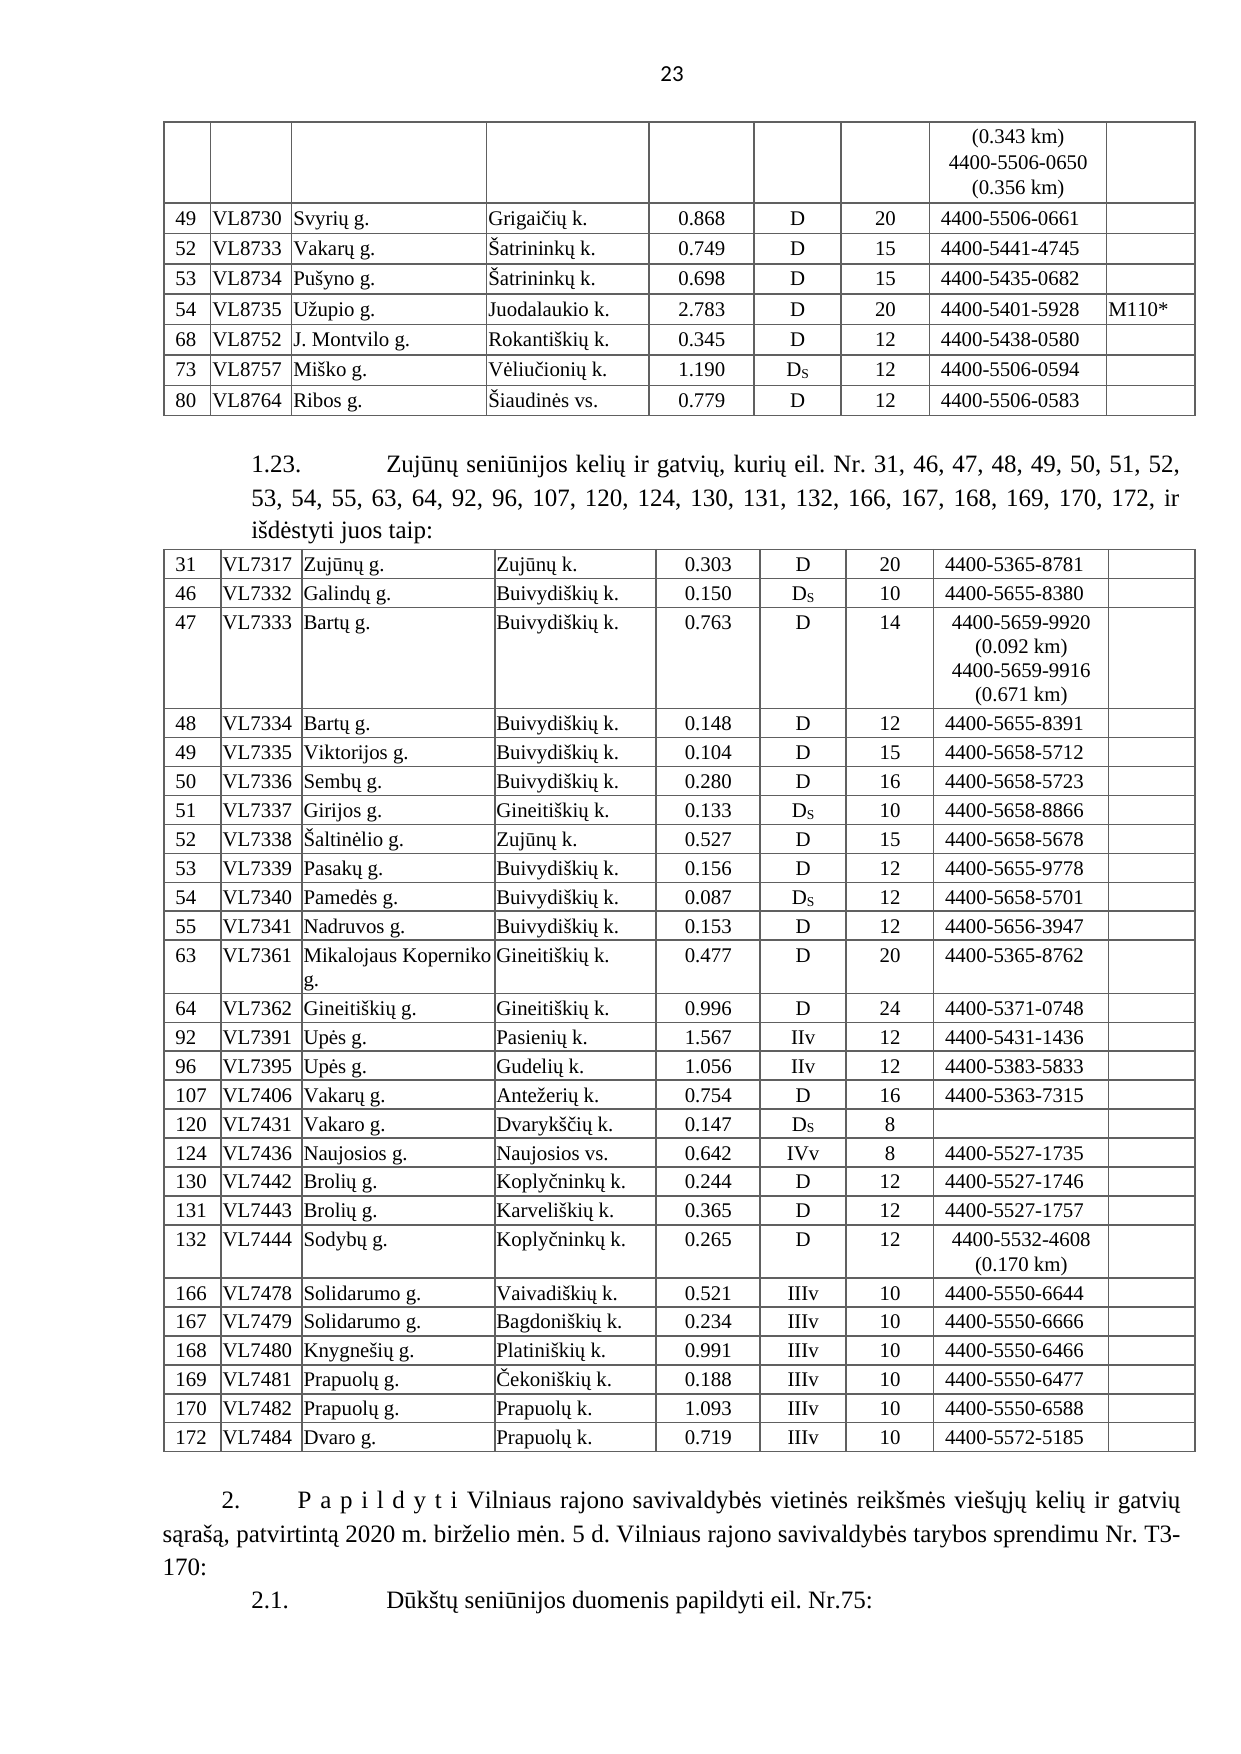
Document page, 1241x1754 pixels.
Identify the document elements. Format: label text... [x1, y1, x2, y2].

table_cell 16 [847, 767, 933, 794]
table_cell Gineitiškių k. [496, 796, 655, 823]
table_cell 15 [842, 265, 929, 293]
table_cell VL7482 [222, 1395, 301, 1422]
table_cell 54 [165, 295, 210, 323]
table_cell 0.754 [657, 1081, 759, 1108]
table_cell Rokantiškių k. [487, 325, 648, 354]
table_cell [165, 123, 210, 202]
table_cell Vakarų g. [292, 234, 486, 263]
table_cell Sembų g. [303, 767, 494, 794]
table_cell Buivydiškių k. [496, 608, 655, 708]
table_cell VL7442 [222, 1168, 301, 1195]
table_cell Dvarykščių k. [496, 1110, 655, 1137]
table_cell 0.763 [657, 608, 759, 708]
table_cell [755, 123, 840, 202]
table_cell [1109, 1337, 1194, 1364]
table_cell 4400-5550-6588 [934, 1395, 1108, 1422]
table_header 20 [847, 550, 933, 578]
table_cell 170 [165, 1395, 220, 1422]
table_cell VL8733 [211, 234, 291, 263]
table_cell 4400-5431-1436 [934, 1023, 1108, 1050]
table_cell IIv [761, 1023, 845, 1050]
table_cell [211, 123, 291, 202]
table_cell 4400-5527-1735 [934, 1139, 1108, 1166]
table_cell 4400-5658-5712 [934, 738, 1108, 766]
table_cell IIIv [761, 1308, 845, 1335]
table_cell 12 [847, 1052, 933, 1079]
table_cell VL7480 [222, 1337, 301, 1364]
table_cell VL8735 [211, 295, 291, 323]
table_cell 8 [847, 1139, 933, 1166]
table_cell 52 [165, 825, 220, 852]
table_cell 4400-5383-5833 [934, 1052, 1108, 1079]
table_cell 4400-5363-7315 [934, 1081, 1108, 1108]
table_cell 15 [842, 234, 929, 263]
table_cell 4400-5658-5723 [934, 767, 1108, 794]
table_cell VL7395 [222, 1052, 301, 1079]
table_cell 0.749 [650, 234, 753, 263]
table_cell VL8752 [211, 325, 291, 354]
table_cell 4400-5365-8762 [934, 941, 1108, 992]
table_cell Zujūnų k. [496, 825, 655, 852]
table_cell Ribos g. [292, 386, 486, 415]
table_cell [1109, 854, 1194, 881]
table_cell D [761, 767, 845, 794]
table_cell Gudelių k. [496, 1052, 655, 1079]
table_cell Karveliškių k. [496, 1197, 655, 1224]
table_cell 4400-5658-5701 [934, 883, 1108, 910]
table_cell 172 [165, 1423, 220, 1451]
table_cell 49 [165, 738, 220, 766]
table_cell (0.343 km) 4400-5506-0650 (0.356 km) [930, 123, 1106, 202]
table_cell 107 [165, 1081, 220, 1108]
table_cell D [761, 912, 845, 939]
table_cell VL7340 [222, 883, 301, 910]
table_cell [1109, 1366, 1194, 1393]
table_cell 12 [847, 709, 933, 737]
table_cell 73 [165, 356, 210, 384]
table_cell 10 [847, 796, 933, 823]
table_cell 168 [165, 1337, 220, 1364]
table_cell [1107, 265, 1194, 293]
table_cell VL7334 [222, 709, 301, 737]
table_cell D [761, 738, 845, 766]
table_cell VL7361 [222, 941, 301, 992]
table_cell 53 [165, 265, 210, 293]
table_cell [1109, 608, 1194, 708]
table_header Zujūnų k. [496, 550, 655, 578]
table_cell Šiaudinės vs. [487, 386, 648, 415]
table_cell 169 [165, 1366, 220, 1393]
table_cell VL7391 [222, 1023, 301, 1050]
table_cell VL8734 [211, 265, 291, 293]
table_cell 0.265 [657, 1226, 759, 1277]
table_cell 16 [847, 1081, 933, 1108]
table_cell 4400-5656-3947 [934, 912, 1108, 939]
table_cell [650, 123, 753, 202]
table_cell 4400-5550-6466 [934, 1337, 1108, 1364]
table_cell Buivydiškių k. [496, 912, 655, 939]
table_cell [1109, 912, 1194, 939]
table_cell 4400-5506-0661 [930, 204, 1106, 233]
table_cell 4400-5527-1757 [934, 1197, 1108, 1224]
table_cell 4400-5572-5185 [934, 1423, 1108, 1451]
table_cell Pasienių k. [496, 1023, 655, 1050]
table_header Zujūnų g. [303, 550, 494, 578]
table_cell 12 [847, 854, 933, 881]
table_cell Užupio g. [292, 295, 486, 323]
table_cell Antežerių k. [496, 1081, 655, 1108]
table_cell 4400-5658-5678 [934, 825, 1108, 852]
table_cell VL7443 [222, 1197, 301, 1224]
table_cell [1107, 386, 1194, 415]
table_cell D [755, 295, 840, 323]
table_cell 53 [165, 854, 220, 881]
table_cell 63 [165, 941, 220, 992]
table_cell 68 [165, 325, 210, 354]
table_cell [842, 123, 929, 202]
table_cell 0.521 [657, 1279, 759, 1306]
table_cell 15 [847, 825, 933, 852]
table_cell 2.783 [650, 295, 753, 323]
table_cell VL8730 [211, 204, 291, 233]
table_cell 0.148 [657, 709, 759, 737]
table_cell Solidarumo g. [303, 1279, 494, 1306]
table_cell IIIv [761, 1366, 845, 1393]
table_cell 4400-5527-1746 [934, 1168, 1108, 1195]
table_cell 47 [165, 608, 220, 708]
table_cell [292, 123, 486, 202]
table_cell 96 [165, 1052, 220, 1079]
table_cell 51 [165, 796, 220, 823]
table_cell [1109, 1023, 1194, 1050]
table_cell 132 [165, 1226, 220, 1277]
table_cell DS [761, 1110, 845, 1137]
table_cell [1109, 1168, 1194, 1195]
table_cell 0.477 [657, 941, 759, 992]
table_cell DS [761, 796, 845, 823]
table_cell 12 [842, 325, 929, 354]
table_cell 48 [165, 709, 220, 737]
table_cell 4400-5371-0748 [934, 994, 1108, 1021]
table_cell 120 [165, 1110, 220, 1137]
table_cell J. Montvilo g. [292, 325, 486, 354]
table_cell VL7436 [222, 1139, 301, 1166]
table_cell 10 [847, 1366, 933, 1393]
table_cell D [755, 386, 840, 415]
table_cell Buivydiškių k. [496, 854, 655, 881]
table_cell 0.527 [657, 825, 759, 852]
table_cell 4400-5401-5928 [930, 295, 1106, 323]
table_cell 0.133 [657, 796, 759, 823]
table_cell D [761, 994, 845, 1021]
table_cell VL7478 [222, 1279, 301, 1306]
table_cell Prapuolų k. [496, 1395, 655, 1422]
table_cell 124 [165, 1139, 220, 1166]
table_header VL7317 [222, 550, 301, 578]
table_cell Naujosios g. [303, 1139, 494, 1166]
table_cell Buivydiškių k. [496, 738, 655, 766]
table_cell D [761, 1226, 845, 1277]
table_cell 0.345 [650, 325, 753, 354]
table_cell [1107, 325, 1194, 354]
table_cell [1109, 1395, 1194, 1422]
table_cell 49 [165, 204, 210, 233]
table_cell VL8764 [211, 386, 291, 415]
table_cell DS [755, 356, 840, 384]
table_cell Girijos g. [303, 796, 494, 823]
table_cell 8 [847, 1110, 933, 1137]
table_cell 0.365 [657, 1197, 759, 1224]
table_cell 0.156 [657, 854, 759, 881]
table_cell DS [761, 579, 845, 607]
table_cell Solidarumo g. [303, 1308, 494, 1335]
table_cell 4400-5659-9920 (0.092 km) 4400-5659-9916 (0.671 km) [934, 608, 1108, 708]
table_cell Gineitiškių k. [496, 941, 655, 992]
table_cell 0.719 [657, 1423, 759, 1451]
table_cell Prapuolų g. [303, 1366, 494, 1393]
table_cell Čekoniškių k. [496, 1366, 655, 1393]
table_cell [1109, 1308, 1194, 1335]
table_header D [761, 550, 845, 578]
table_cell [1109, 796, 1194, 823]
table_cell 4400-5441-4745 [930, 234, 1106, 263]
table_cell Pamedės g. [303, 883, 494, 910]
table_cell Brolių g. [303, 1197, 494, 1224]
table_cell Miško g. [292, 356, 486, 384]
table_cell VL7338 [222, 825, 301, 852]
table_cell VL7335 [222, 738, 301, 766]
table_cell 14 [847, 608, 933, 708]
table_cell 0.991 [657, 1337, 759, 1364]
table_cell Platiniškių k. [496, 1337, 655, 1364]
table_cell 64 [165, 994, 220, 1021]
table_cell 12 [847, 1168, 933, 1195]
table_cell 1.093 [657, 1395, 759, 1422]
table_cell [1109, 1197, 1194, 1224]
table_cell Šatrininkų k. [487, 234, 648, 263]
table_cell VL7336 [222, 767, 301, 794]
table_cell 0.150 [657, 579, 759, 607]
table_header [1109, 550, 1194, 578]
table_cell 131 [165, 1197, 220, 1224]
table_cell 20 [847, 941, 933, 992]
table_cell [1109, 709, 1194, 737]
table_cell 10 [847, 1279, 933, 1306]
table_cell 167 [165, 1308, 220, 1335]
table_cell 10 [847, 1423, 933, 1451]
table_cell 4400-5435-0682 [930, 265, 1106, 293]
table_cell D [755, 234, 840, 263]
table_cell 0.698 [650, 265, 753, 293]
table_cell 12 [842, 356, 929, 384]
table_cell 0.234 [657, 1308, 759, 1335]
table_cell D [761, 1168, 845, 1195]
table_cell 10 [847, 1308, 933, 1335]
text 2.1. Dūkštų seniūnijos duomenis papildyti eil. Nr.75: [251, 1585, 1181, 1613]
table_cell 1.190 [650, 356, 753, 384]
table_cell 1.056 [657, 1052, 759, 1079]
table_cell Knygnešių g. [303, 1337, 494, 1364]
table_cell Vaivadiškių k. [496, 1279, 655, 1306]
table_cell [1109, 825, 1194, 852]
table_cell Pasakų g. [303, 854, 494, 881]
table_cell 10 [847, 1395, 933, 1422]
table_cell D [755, 265, 840, 293]
table_cell 4400-5550-6666 [934, 1308, 1108, 1335]
table_cell [1109, 579, 1194, 607]
table_cell 4400-5658-8866 [934, 796, 1108, 823]
table_cell Galindų g. [303, 579, 494, 607]
table_cell Buivydiškių k. [496, 883, 655, 910]
table_cell IVv [761, 1139, 845, 1166]
table_cell 20 [842, 295, 929, 323]
table_cell VL7337 [222, 796, 301, 823]
table_cell [1109, 941, 1194, 992]
table_cell D [761, 825, 845, 852]
table_cell Mikalojaus Koperniko g. [303, 941, 494, 992]
table_cell 54 [165, 883, 220, 910]
table_cell D [761, 854, 845, 881]
table_cell Upės g. [303, 1052, 494, 1079]
table_cell VL7484 [222, 1423, 301, 1451]
table_cell 10 [847, 1337, 933, 1364]
table_cell Pušyno g. [292, 265, 486, 293]
table_cell 46 [165, 579, 220, 607]
table_cell 4400-5506-0594 [930, 356, 1106, 384]
table_cell D [761, 941, 845, 992]
table_cell 0.868 [650, 204, 753, 233]
table_cell 12 [842, 386, 929, 415]
table_cell [1107, 356, 1194, 384]
table_cell VL7406 [222, 1081, 301, 1108]
table_cell D [755, 204, 840, 233]
table_cell 50 [165, 767, 220, 794]
table_cell 166 [165, 1279, 220, 1306]
table_cell 4400-5532-4608 (0.170 km) [934, 1226, 1108, 1277]
table_cell IIIv [761, 1395, 845, 1422]
table_cell Prapuolų k. [496, 1423, 655, 1451]
table_cell 0.779 [650, 386, 753, 415]
table_cell 55 [165, 912, 220, 939]
table_cell DS [761, 883, 845, 910]
table_cell Naujosios vs. [496, 1139, 655, 1166]
text 2. P a p i l d y t i Vilniaus rajono savivaldybės vietinės reikšmės viešųjų kelių ir gatvių sąrašą, patvirtintą 2020 m. birželio mėn. 5 d. Vilniaus rajono savivaldybės tarybos sprendimu Nr. T3-170: [162, 1486, 1181, 1580]
table_header 4400-5365-8781 [934, 550, 1108, 578]
table_cell [1109, 1226, 1194, 1277]
table_cell 130 [165, 1168, 220, 1195]
table_cell 0.087 [657, 883, 759, 910]
table_cell 4400-5655-8380 [934, 579, 1108, 607]
table_cell 80 [165, 386, 210, 415]
table_cell 12 [847, 1023, 933, 1050]
table_cell IIIv [761, 1279, 845, 1306]
table_cell 4400-5506-0583 [930, 386, 1106, 415]
table_cell 0.153 [657, 912, 759, 939]
table_cell [1109, 994, 1194, 1021]
table_cell Juodalaukio k. [487, 295, 648, 323]
table_cell 15 [847, 738, 933, 766]
table_cell VL7479 [222, 1308, 301, 1335]
table_cell 0.642 [657, 1139, 759, 1166]
table_cell D [761, 1197, 845, 1224]
table_cell 10 [847, 579, 933, 607]
table_cell Gineitiškių k. [496, 994, 655, 1021]
table_cell Bartų g. [303, 608, 494, 708]
table_cell Bagdoniškių k. [496, 1308, 655, 1335]
table_cell 4400-5438-0580 [930, 325, 1106, 354]
table_cell Koplyčninkų k. [496, 1226, 655, 1277]
table_cell IIIv [761, 1423, 845, 1451]
table_cell 4400-5655-9778 [934, 854, 1108, 881]
table_cell 92 [165, 1023, 220, 1050]
table_cell 4400-5550-6477 [934, 1366, 1108, 1393]
table_cell 0.244 [657, 1168, 759, 1195]
table_cell 4400-5550-6644 [934, 1279, 1108, 1306]
table_cell D [755, 325, 840, 354]
table_cell IIv [761, 1052, 845, 1079]
table_cell Brolių g. [303, 1168, 494, 1195]
table_cell [487, 123, 648, 202]
table_cell Nadruvos g. [303, 912, 494, 939]
table_cell Sodybų g. [303, 1226, 494, 1277]
table_cell Koplyčninkų k. [496, 1168, 655, 1195]
table_cell D [761, 1081, 845, 1108]
table_cell [1109, 1423, 1194, 1451]
table_cell 0.147 [657, 1110, 759, 1137]
table_cell [1109, 1279, 1194, 1306]
table_cell [1109, 1052, 1194, 1079]
table_cell D [761, 709, 845, 737]
table_cell 52 [165, 234, 210, 263]
table_cell D [761, 608, 845, 708]
table_cell 12 [847, 1226, 933, 1277]
table_cell Dvaro g. [303, 1423, 494, 1451]
table_cell 0.280 [657, 767, 759, 794]
table_cell [1107, 234, 1194, 263]
table_cell [1109, 883, 1194, 910]
table_cell Bartų g. [303, 709, 494, 737]
table_cell Upės g. [303, 1023, 494, 1050]
table_cell [1109, 1110, 1194, 1137]
table_cell [1109, 738, 1194, 766]
table_cell VL7332 [222, 579, 301, 607]
table_cell VL7431 [222, 1110, 301, 1137]
table_header 0.303 [657, 550, 759, 578]
table_cell VL7481 [222, 1366, 301, 1393]
table_cell 24 [847, 994, 933, 1021]
table_cell Svyrių g. [292, 204, 486, 233]
table_cell [1107, 204, 1194, 233]
table_cell 1.567 [657, 1023, 759, 1050]
table_cell IIIv [761, 1337, 845, 1364]
table_cell VL8757 [211, 356, 291, 384]
table_cell 12 [847, 883, 933, 910]
table_cell Buivydiškių k. [496, 767, 655, 794]
table_cell [1109, 1081, 1194, 1108]
table_cell 12 [847, 912, 933, 939]
table_cell VL7339 [222, 854, 301, 881]
table_cell VL7444 [222, 1226, 301, 1277]
table_cell 0.996 [657, 994, 759, 1021]
table_cell Šaltinėlio g. [303, 825, 494, 852]
table_cell [934, 1110, 1108, 1137]
table_cell VL7362 [222, 994, 301, 1021]
table_cell 12 [847, 1197, 933, 1224]
table_cell Vėliučionių k. [487, 356, 648, 384]
table_cell VL7333 [222, 608, 301, 708]
table_cell 4400-5655-8391 [934, 709, 1108, 737]
table_cell [1109, 767, 1194, 794]
table_cell [1109, 1139, 1194, 1166]
table_cell Buivydiškių k. [496, 579, 655, 607]
table_cell 0.104 [657, 738, 759, 766]
table_cell Grigaičių k. [487, 204, 648, 233]
table_cell 0.188 [657, 1366, 759, 1393]
table_cell 20 [842, 204, 929, 233]
text 1.23. Zujūnų seniūnijos kelių ir gatvių, kurių eil. Nr. 31, 46, 47, 48, 49, 50, 51, 52, 53, 54, 55, 63, 64, 92, 96, 107, 120, 124, 130, 131, 132, 166, 167, 168, 169, 170, 172, ir išdėstyti juos taip: [251, 449, 1181, 544]
table_cell Vakaro g. [303, 1110, 494, 1137]
table_cell Viktorijos g. [303, 738, 494, 766]
table_cell M110* [1107, 295, 1194, 323]
table_cell VL7341 [222, 912, 301, 939]
table_header 31 [165, 550, 220, 578]
table_cell Prapuolų g. [303, 1395, 494, 1422]
table_cell Šatrininkų k. [487, 265, 648, 293]
table_cell [1107, 123, 1194, 202]
table_cell Vakarų g. [303, 1081, 494, 1108]
table_cell Gineitiškių g. [303, 994, 494, 1021]
table_cell Buivydiškių k. [496, 709, 655, 737]
